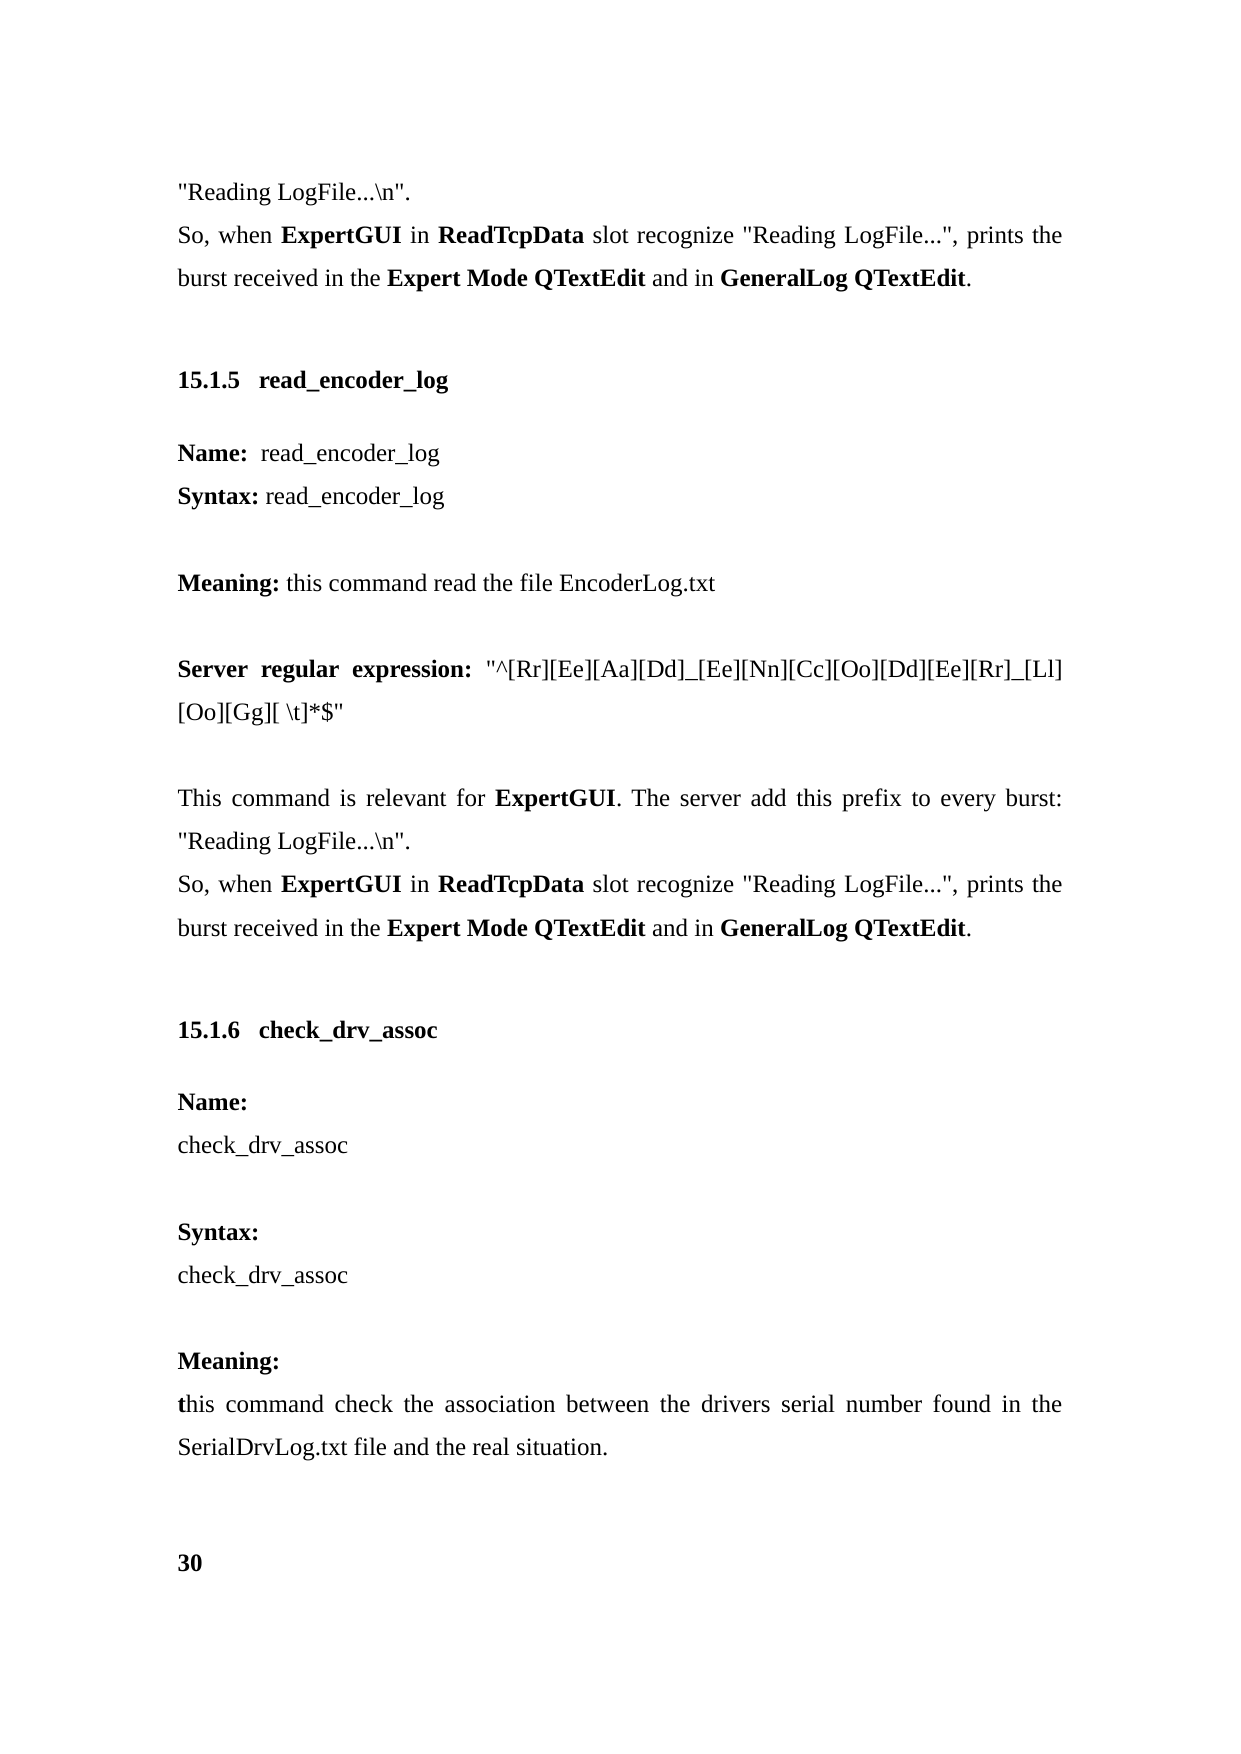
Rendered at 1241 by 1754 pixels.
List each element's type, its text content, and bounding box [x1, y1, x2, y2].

subtitle read_encoder_log [177, 366, 1063, 394]
text Meaning: this command read the file EncoderLog.txt [177, 568, 1063, 596]
text this command check the association between the drivers serial number found in the SerialDrvLog.txt file and the real situation. [177, 1389, 1063, 1461]
text Name: read_encoder_log [177, 438, 1063, 467]
text Server regular expression: "^[Rr][Ee][Aa][Dd]_[Ee][Nn][Cc][Oo][Dd][Ee][Rr]_[Ll][Oo][Gg][ \t]*$" [177, 654, 1063, 726]
text So, when ExpertGUI in ReadTcpData slot recognize "Reading LogFile...", prints the burst received in the Expert Mode QTextEdit and in GeneralLog QTextEdit. [177, 220, 1063, 292]
text Name: [177, 1087, 1063, 1116]
text Meaning: [177, 1346, 1063, 1375]
text "Reading LogFile...\n". [177, 177, 1063, 206]
text check_drv_assoc [177, 1131, 1063, 1159]
text So, when ExpertGUI in ReadTcpData slot recognize "Reading LogFile...", prints the burst received in the Expert Mode QTextEdit and in GeneralLog QTextEdit. [177, 869, 1063, 941]
text check_drv_assoc [177, 1260, 1063, 1289]
text Syntax: read_encoder_log [177, 481, 1063, 510]
text Syntax: [177, 1217, 1063, 1246]
text This command is relevant for ExpertGUI. The server add this prefix to every burst: "Reading LogFile...\n". [177, 783, 1063, 855]
subtitle check_drv_assoc [177, 1015, 1063, 1043]
